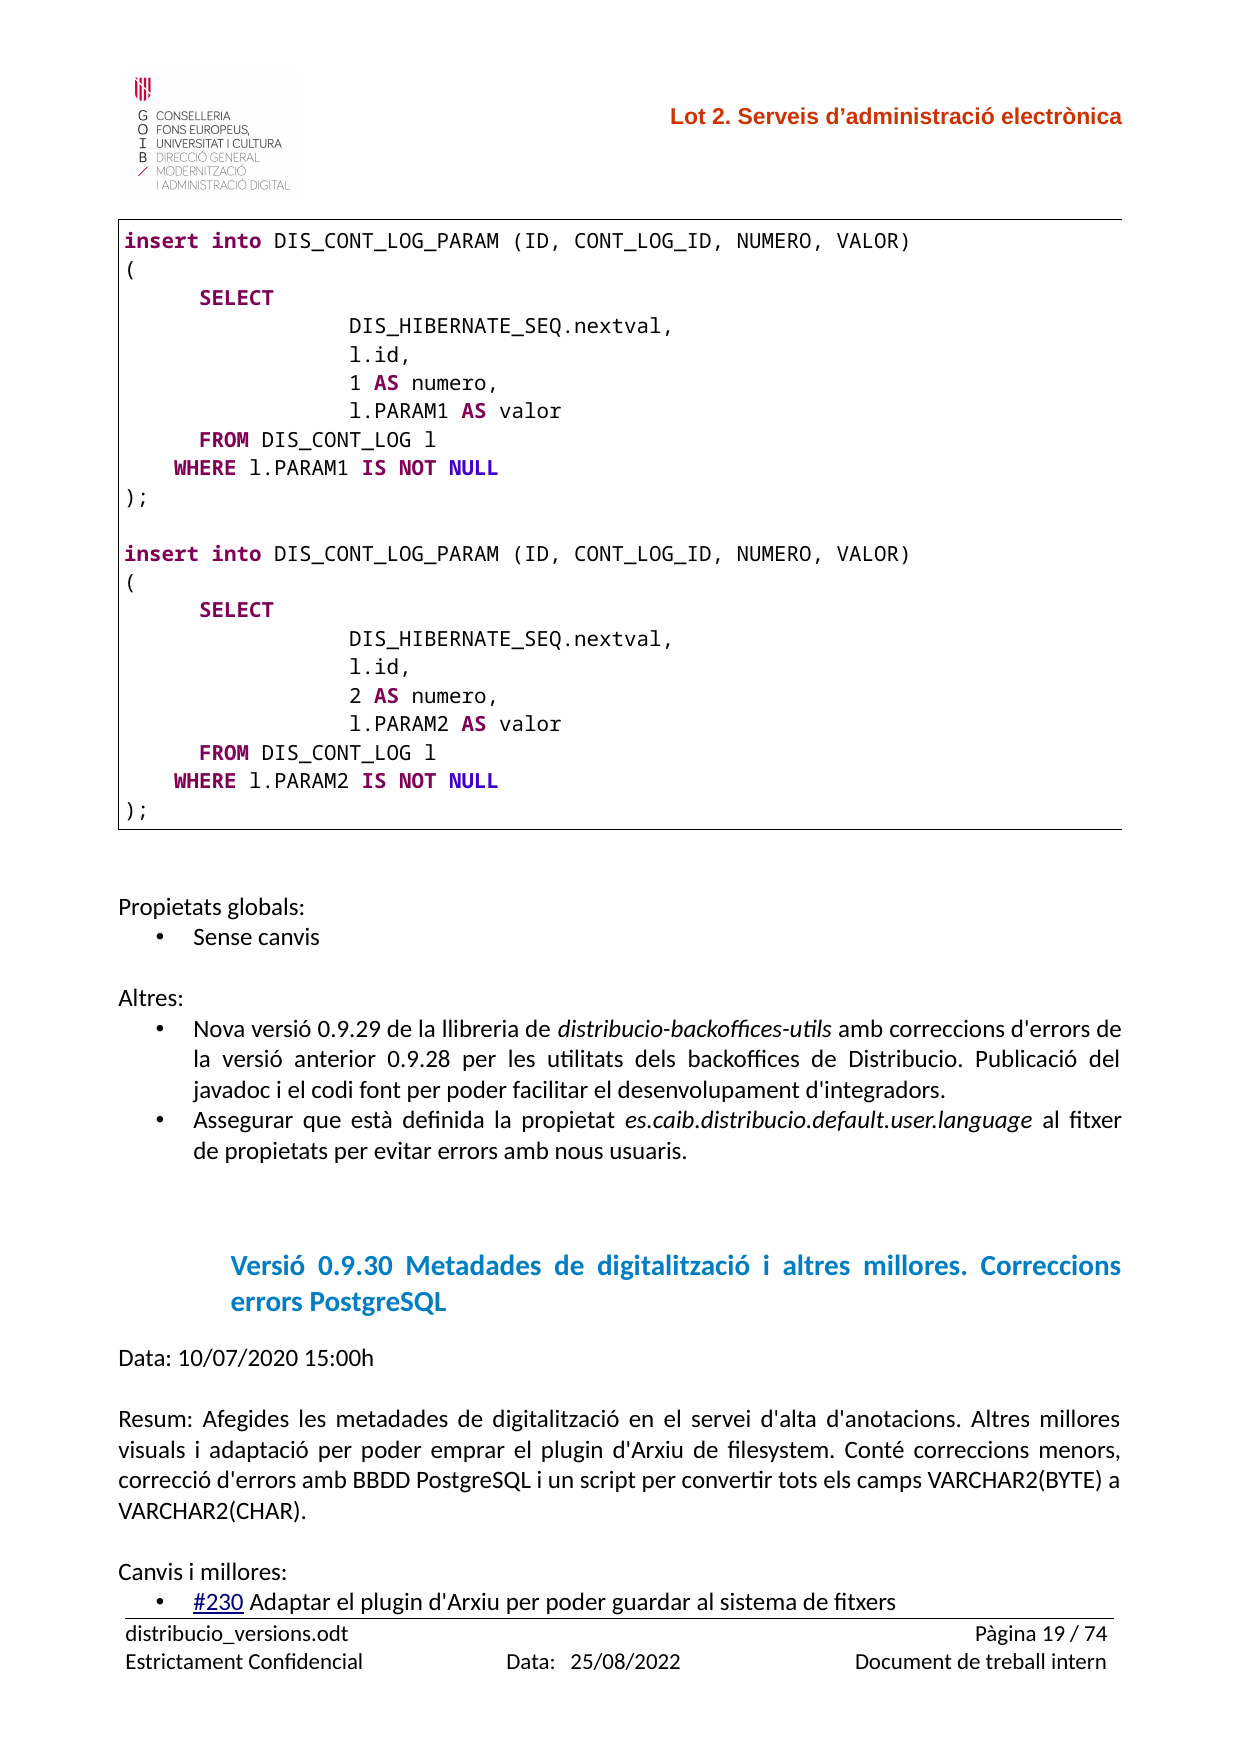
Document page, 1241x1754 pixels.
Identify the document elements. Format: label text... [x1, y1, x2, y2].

list Sense canvis [156, 921, 1122, 952]
text Canvis i millores: [118, 1556, 1122, 1586]
list #230 Adaptar el plugin d'Arxiu per poder guardar al sistema de fitxers [156, 1586, 1122, 1617]
subtitle Versió 0.9.30 Metadades de digitalització i altres millores. Correccions errors PostgreSQL [153, 1247, 1122, 1318]
text Altres: [118, 982, 1122, 1013]
text Resum: Afegides les metadades de digitalització en el servei d'alta d'anotacions. Altres millores visuals i adaptació per poder emprar el plugin d'Arxiu de filesystem. Conté correccions menors, correcció d'errors amb BBDD PostgreSQL i un script per convertir tots els camps VARCHAR2(BYTE) a VARCHAR2(CHAR). [118, 1403, 1122, 1525]
text Propietats globals: [118, 891, 1122, 921]
table_header insert into DIS_CONT_LOG_PARAM (ID, CONT_LOG_ID, NUMERO, VALOR) ( SELECT DIS_HIBERNATE_SEQ.nextval, l.id, 1 AS numero, l.PARAM1 AS valor FROM DIS_CONT_LOG l WHERE l.PARAM1 IS NOT NULL ); insert into DIS_CONT_LOG_PARAM (ID, CONT_LOG_ID, NUMERO, VALOR) ( SELECT DIS_HIBERNATE_SEQ.nextval, l.id, 2 AS numero, l.PARAM2 AS valor FROM DIS_CONT_LOG l WHERE l.PARAM2 IS NOT NULL ); [119, 220, 1122, 829]
list Nova versió 0.9.29 de la llibreria de distribucio-backoffices-utils amb correccions d'errors de la versió anterior 0.9.28 per les utilitats dels backoffices de Distribucio. Publicació del javadoc i el codi font per poder facilitar el desenvolupament d'integradors. [156, 1013, 1122, 1104]
list Assegurar que està definida la propietat es.caib.distribucio.default.user.language al fitxer de propietats per evitar errors amb nous usuaris. [156, 1104, 1122, 1166]
picture [126, 70, 299, 197]
text Data: 10/07/2020 15:00h [118, 1342, 1122, 1373]
